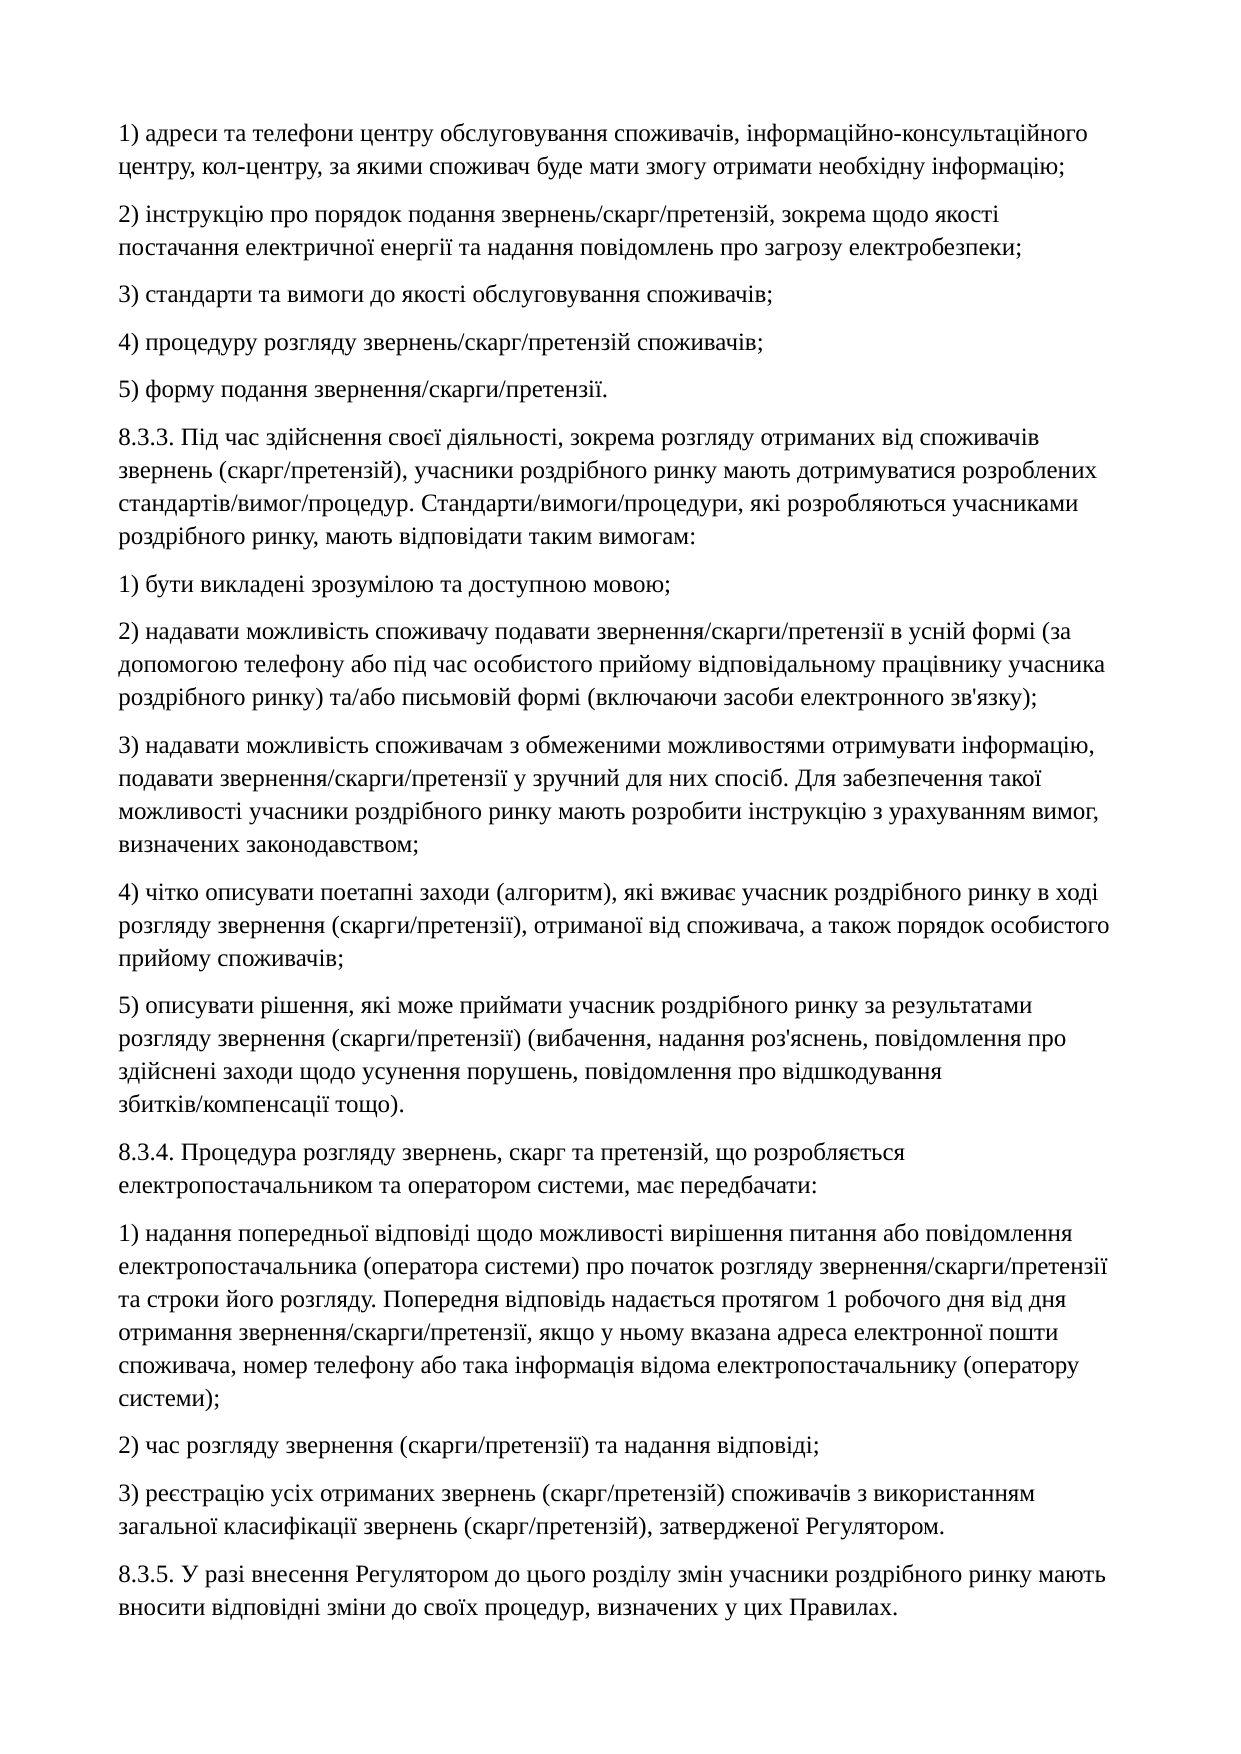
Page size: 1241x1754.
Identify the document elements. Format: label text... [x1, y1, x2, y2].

text 1) надання попередньої відповіді щодо можливості вирішення питання або повідомлення електропостачальника (оператора системи) про початок розгляду звернення/скарги/претензії та строки його розгляду. Попередня відповідь надається протягом 1 робочого дня від дня отримання звернення/скарги/претензії, якщо у ньому вказана адреса електронної пошти споживача, номер телефону або така інформація відома електропостачальнику (оператору системи); [118, 1218, 1122, 1412]
text 3) реєстрацію усіх отриманих звернень (скарг/претензій) споживачів з використанням загальної класифікації звернень (скарг/претензій), затвердженої Регулятором. [118, 1478, 1122, 1540]
text 8.3.4. Процедура розгляду звернень, скарг та претензій, що розробляється електропостачальником та оператором системи, має передбачати: [118, 1137, 1122, 1199]
text 8.3.3. Під час здійснення своєї діяльності, зокрема розгляду отриманих від споживачів звернень (скарг/претензій), учасники роздрібного ринку мають дотримуватися розроблених стандартів/вимог/процедур. Стандарти/вимоги/процедури, які розробляються учасниками роздрібного ринку, мають відповідати таким вимогам: [118, 422, 1122, 550]
text 1) адреси та телефони центру обслуговування споживачів, інформаційно-консультаційного центру, кол-центру, за якими споживач буде мати змогу отримати необхідну інформацію; [118, 118, 1122, 180]
text 2) інструкцію про порядок подання звернень/скарг/претензій, зокрема щодо якості постачання електричної енергії та надання повідомлень про загрозу електробезпеки; [118, 199, 1122, 261]
text 4) процедуру розгляду звернень/скарг/претензій споживачів; [118, 327, 1122, 356]
text 4) чітко описувати поетапні заходи (алгоритм), які вживає учасник роздрібного ринку в ході розгляду звернення (скарги/претензії), отриманої від споживача, а також порядок особистого прийому споживачів; [118, 877, 1122, 972]
text 3) надавати можливість споживачам з обмеженими можливостями отримувати інформацію, подавати звернення/скарги/претензії у зручний для них спосіб. Для забезпечення такої можливості учасники роздрібного ринку мають розробити інструкцію з урахуванням вимог, визначених законодавством; [118, 730, 1122, 858]
text 5) форму подання звернення/скарги/претензії. [118, 374, 1122, 403]
text 8.3.5. У разі внесення Регулятором до цього розділу змін учасники роздрібного ринку мають вносити відповідні зміни до своїх процедур, визначених у цих Правилах. [118, 1559, 1122, 1620]
text 3) стандарти та вимоги до якості обслуговування споживачів; [118, 279, 1122, 308]
text 5) описувати рішення, які може приймати учасник роздрібного ринку за результатами розгляду звернення (скарги/претензії) (вибачення, надання роз'яснень, повідомлення про здійснені заходи щодо усунення порушень, повідомлення про відшкодування збитків/компенсації тощо). [118, 990, 1122, 1118]
text 2) надавати можливість споживачу подавати звернення/скарги/претензії в усній формі (за допомогою телефону або під час особистого прийому відповідальному працівнику учасника роздрібного ринку) та/або письмовій формі (включаючи засоби електронного зв'язку); [118, 616, 1122, 711]
text 1) бути викладені зрозумілою та доступною мовою; [118, 569, 1122, 598]
text 2) час розгляду звернення (скарги/претензії) та надання відповіді; [118, 1430, 1122, 1459]
